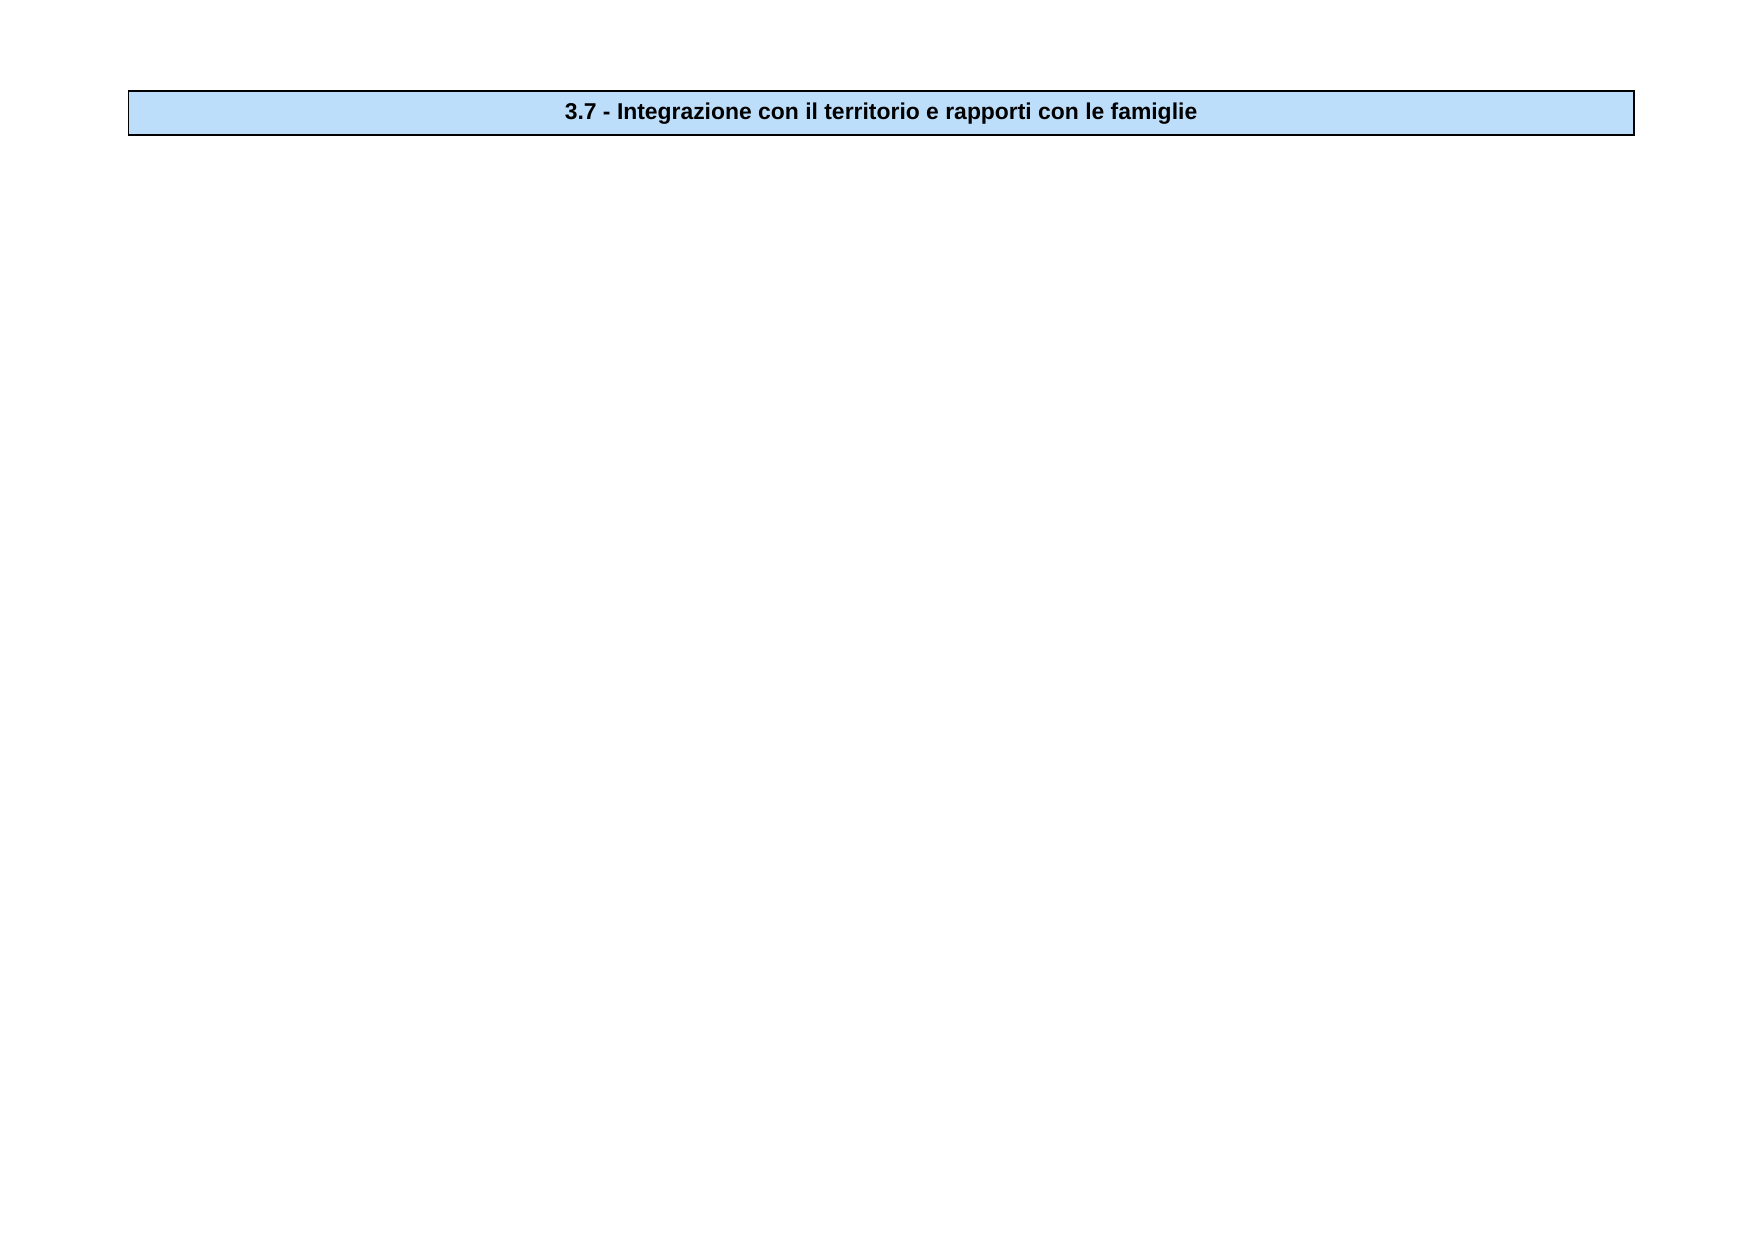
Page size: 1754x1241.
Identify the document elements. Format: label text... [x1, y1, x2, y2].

table_header 3.7 - Integrazione con il territorio e rapporti con le famiglie [129, 92, 1633, 134]
